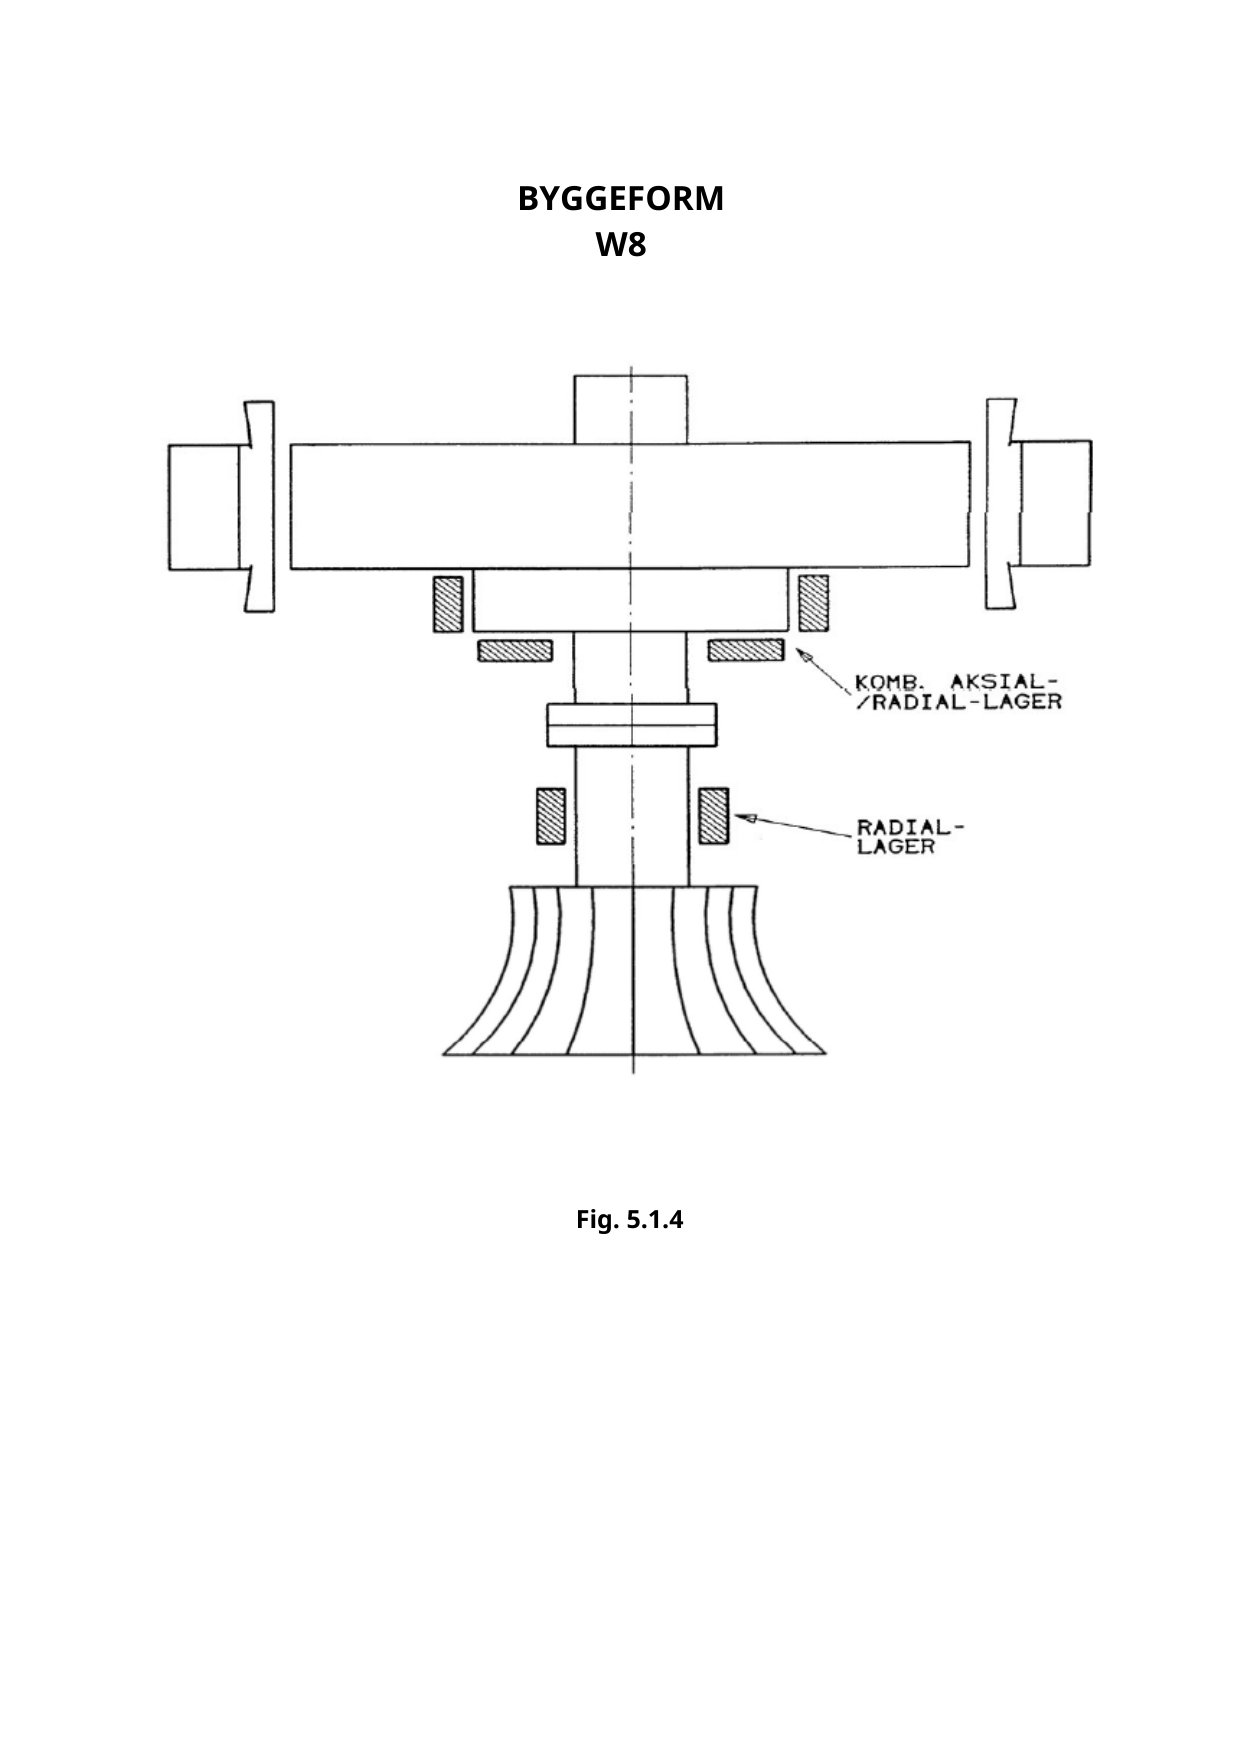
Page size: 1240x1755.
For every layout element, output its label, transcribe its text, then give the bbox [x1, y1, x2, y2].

text BYGGEFORM W8 [510, 175, 741, 266]
text Fig. 5.1.4 [150, 1202, 1116, 1236]
